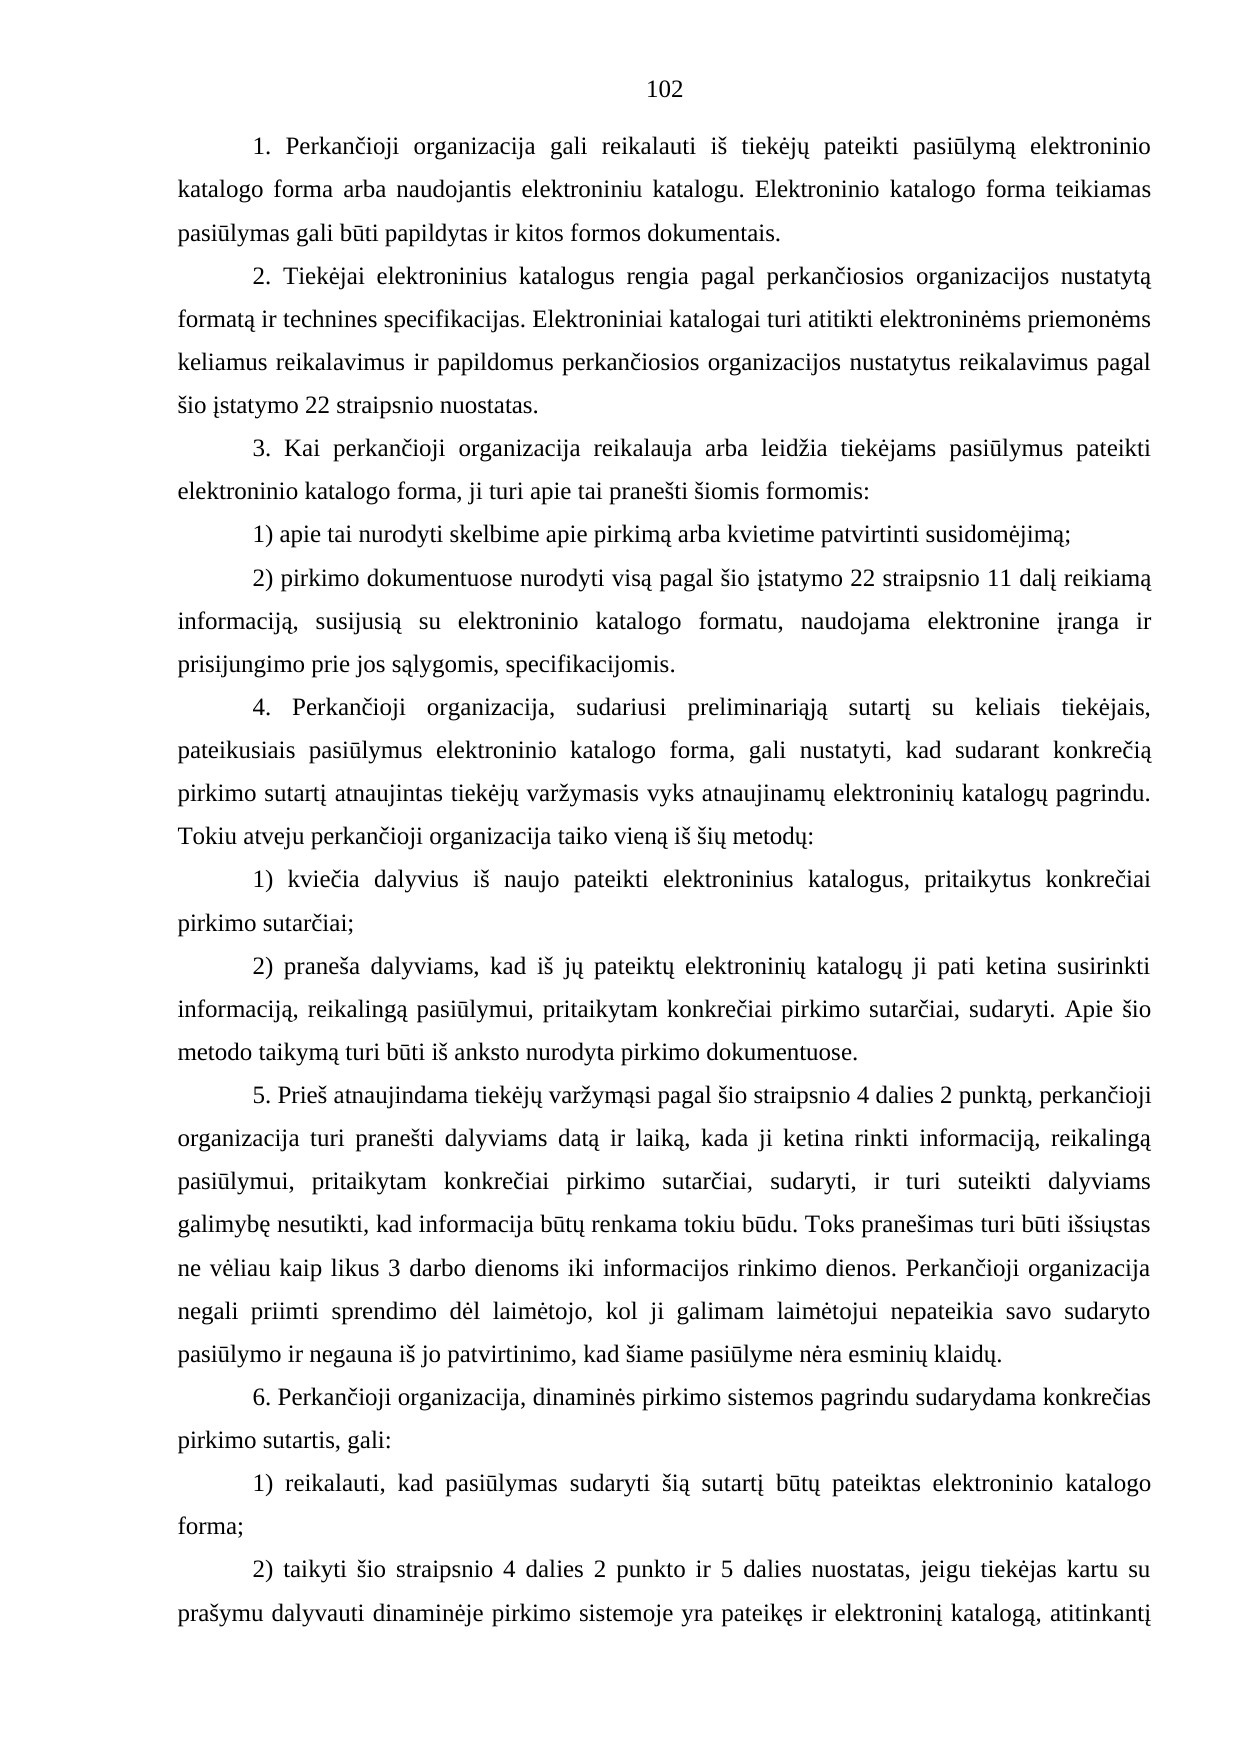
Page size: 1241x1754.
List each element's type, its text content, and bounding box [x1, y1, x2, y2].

text 1) reikalauti, kad pasiūlymas sudaryti šią sutartį būtų pateiktas elektroninio katalogo forma; [177, 1468, 1152, 1540]
text 2) pirkimo dokumentuose nurodyti visą pagal šio įstatymo 22 straipsnio 11 dalį reikiamą informaciją, susijusią su elektroninio katalogo formatu, naudojama elektronine įranga ir prisijungimo prie jos sąlygomis, specifikacijomis. [177, 563, 1152, 678]
text 1. Perkančioji organizacija gali reikalauti iš tiekėjų pateikti pasiūlymą elektroninio katalogo forma arba naudojantis elektroniniu katalogu. Elektroninio katalogo forma teikiamas pasiūlymas gali būti papildytas ir kitos formos dokumentais. [177, 131, 1152, 246]
text 3. Kai perkančioji organizacija reikalauja arba leidžia tiekėjams pasiūlymus pateikti elektroninio katalogo forma, ji turi apie tai pranešti šiomis formomis: [177, 433, 1152, 505]
text 2. Tiekėjai elektroninius katalogus rengia pagal perkančiosios organizacijos nustatytą formatą ir technines specifikacijas. Elektroniniai katalogai turi atitikti elektroninėms priemonėms keliamus reikalavimus ir papildomus perkančiosios organizacijos nustatytus reikalavimus pagal šio įstatymo 22 straipsnio nuostatas. [177, 261, 1152, 419]
text 4. Perkančioji organizacija, sudariusi preliminariąją sutartį su keliais tiekėjais, pateikusiais pasiūlymus elektroninio katalogo forma, gali nustatyti, kad sudarant konkrečią pirkimo sutartį atnaujintas tiekėjų varžymasis vyks atnaujinamų elektroninių katalogų pagrindu. Tokiu atveju perkančioji organizacija taiko vieną iš šių metodų: [177, 692, 1152, 850]
text 1) kviečia dalyvius iš naujo pateikti elektroninius katalogus, pritaikytus konkrečiai pirkimo sutarčiai; [177, 864, 1152, 936]
text 5. Prieš atnaujindama tiekėjų varžymąsi pagal šio straipsnio 4 dalies 2 punktą, perkančioji organizacija turi pranešti dalyviams datą ir laiką, kada ji ketina rinkti informaciją, reikalingą pasiūlymui, pritaikytam konkrečiai pirkimo sutarčiai, sudaryti, ir turi suteikti dalyviams galimybę nesutikti, kad informacija būtų renkama tokiu būdu. Toks pranešimas turi būti išsiųstas ne vėliau kaip likus 3 darbo dienoms iki informacijos rinkimo dienos. Perkančioji organizacija negali priimti sprendimo dėl laimėtojo, kol ji galimam laimėtojui nepateikia savo sudaryto pasiūlymo ir negauna iš jo patvirtinimo, kad šiame pasiūlyme nėra esminių klaidų. [177, 1080, 1152, 1368]
text 6. Perkančioji organizacija, dinaminės pirkimo sistemos pagrindu sudarydama konkrečias pirkimo sutartis, gali: [177, 1382, 1152, 1454]
text 2) taikyti šio straipsnio 4 dalies 2 punkto ir 5 dalies nuostatas, jeigu tiekėjas kartu su prašymu dalyvauti dinaminėje pirkimo sistemoje yra pateikęs ir elektroninį katalogą, atitinkantį [177, 1554, 1152, 1626]
text 2) praneša dalyviams, kad iš jų pateiktų elektroninių katalogų ji pati ketina susirinkti informaciją, reikalingą pasiūlymui, pritaikytam konkrečiai pirkimo sutarčiai, sudaryti. Apie šio metodo taikymą turi būti iš anksto nurodyta pirkimo dokumentuose. [177, 951, 1152, 1066]
text 1) apie tai nurodyti skelbime apie pirkimą arba kvietime patvirtinti susidomėjimą; [177, 519, 1152, 548]
